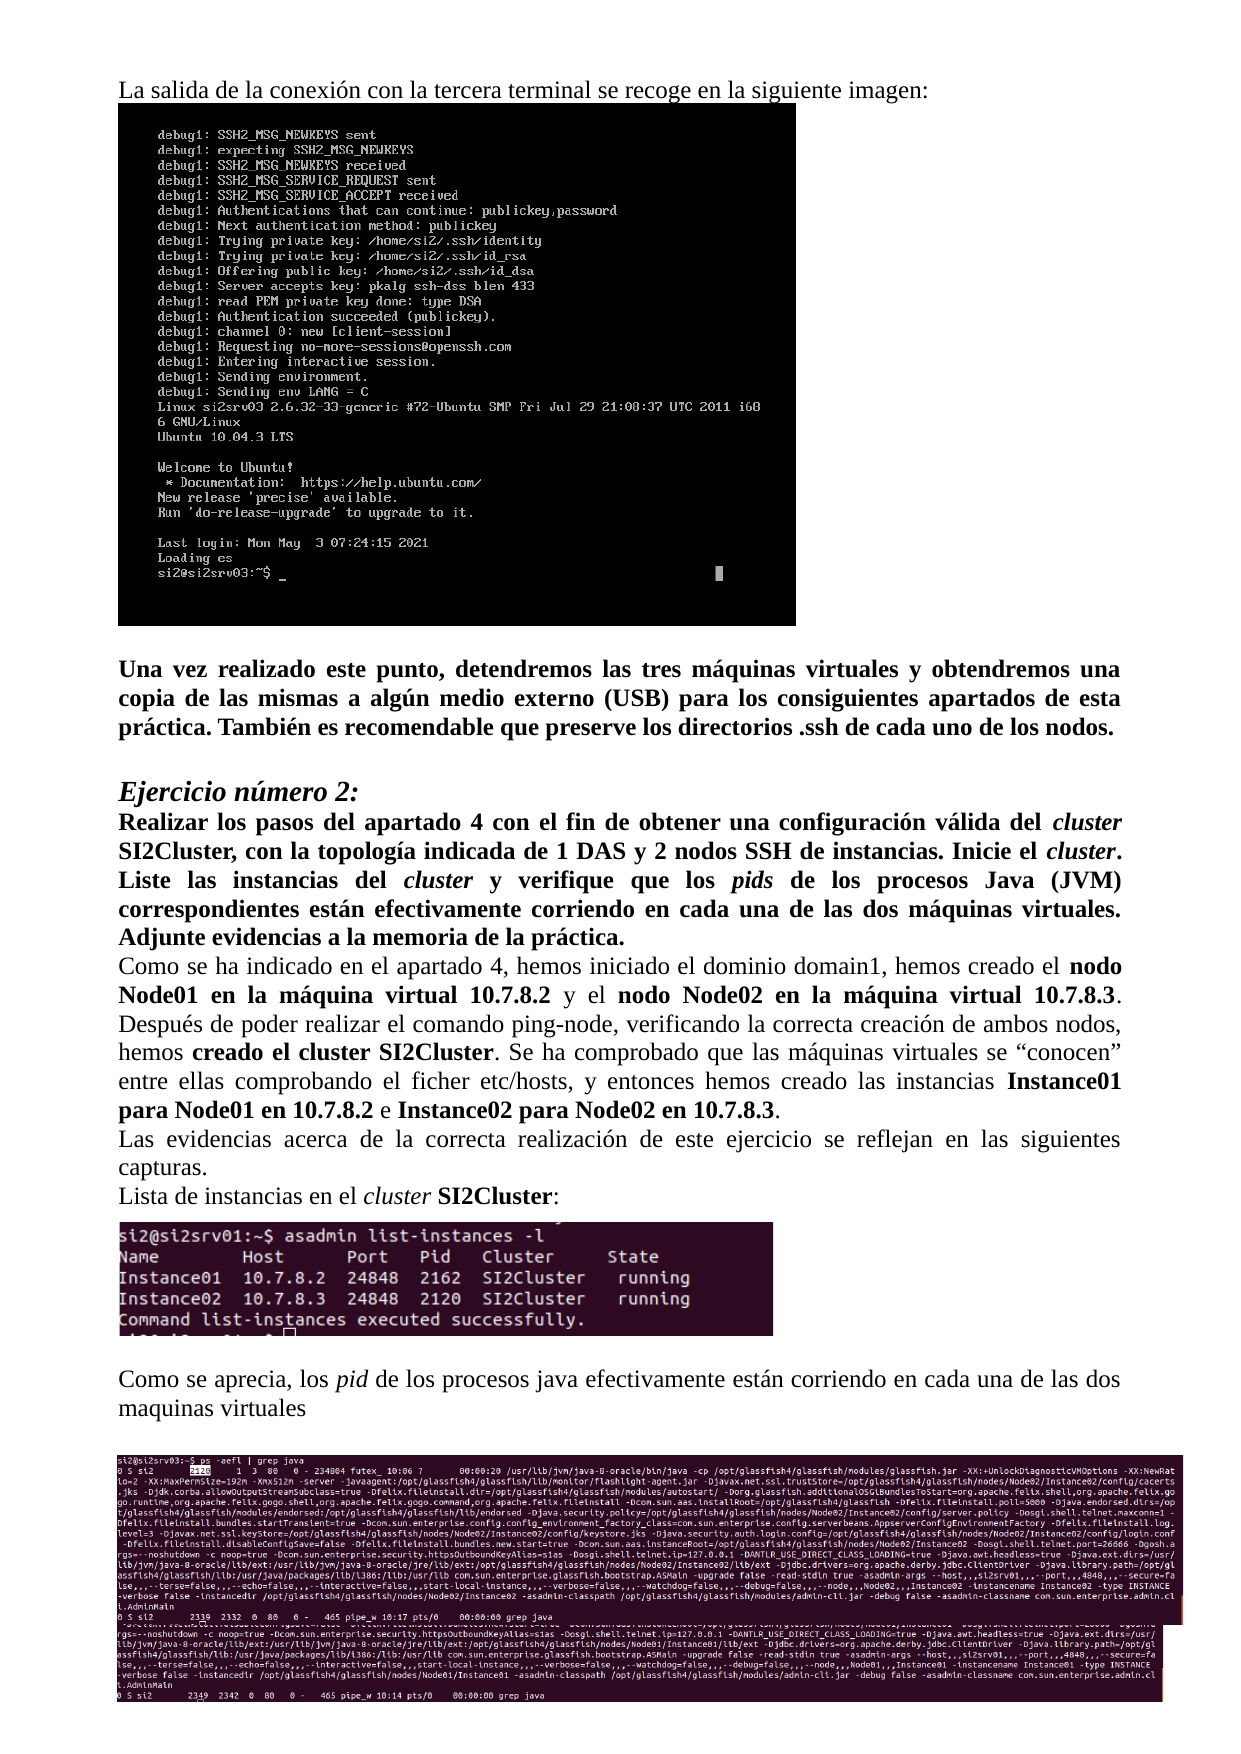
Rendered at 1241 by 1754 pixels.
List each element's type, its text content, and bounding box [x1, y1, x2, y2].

text Como se aprecia, los pid de los procesos java efectivamente están corriendo en cada una de las dos maquinas virtuales [118, 1364, 1122, 1422]
text Las evidencias acerca de la correcta realización de este ejercicio se reflejan en las siguientes capturas. [118, 1124, 1122, 1181]
text Lista de instancias en el cluster SI2Cluster: [118, 1181, 1122, 1210]
text La salida de la conexión con la tercera terminal se recoge en la siguiente imagen: [118, 75, 1122, 104]
picture [117, 1455, 1184, 1702]
text Como se ha indicado en el apartado 4, hemos iniciado el dominio domain1, hemos creado el nodo Node01 en la máquina virtual 10.7.8.2 y el nodo Node02 en la máquina virtual 10.7.8.3. Después de poder realizar el comando ping-node, verificando la correcta creación de ambos nodos, hemos creado el cluster SI2Cluster. Se ha comprobado que las máquinas virtuales se “conocen” entre ellas comprobando el ficher etc/hosts, y entonces hemos creado las instancias Instance01 para Node01 en 10.7.8.2 e Instance02 para Node02 en 10.7.8.3. [118, 951, 1122, 1124]
text Ejercicio número 2: [118, 774, 1122, 807]
text Una vez realizado este punto, detendremos las tres máquinas virtuales y obtendremos una copia de las mismas a algún medio externo (USB) para los consiguientes apartados de esta práctica. También es recomendable que preserve los directorios .ssh de cada uno de los nodos. [118, 654, 1122, 740]
picture [119, 1222, 774, 1336]
text Realizar los pasos del apartado 4 con el fin de obtener una configuración válida del cluster SI2Cluster, con la topología indicada de 1 DAS y 2 nodos SSH de instancias. Inicie el cluster. Liste las instancias del cluster y verifique que los pids de los procesos Java (JVM) correspondientes están efectivamente corriendo en cada una de las dos máquinas virtuales. Adjunte evidencias a la memoria de la práctica. [118, 807, 1122, 951]
picture [118, 103, 796, 626]
